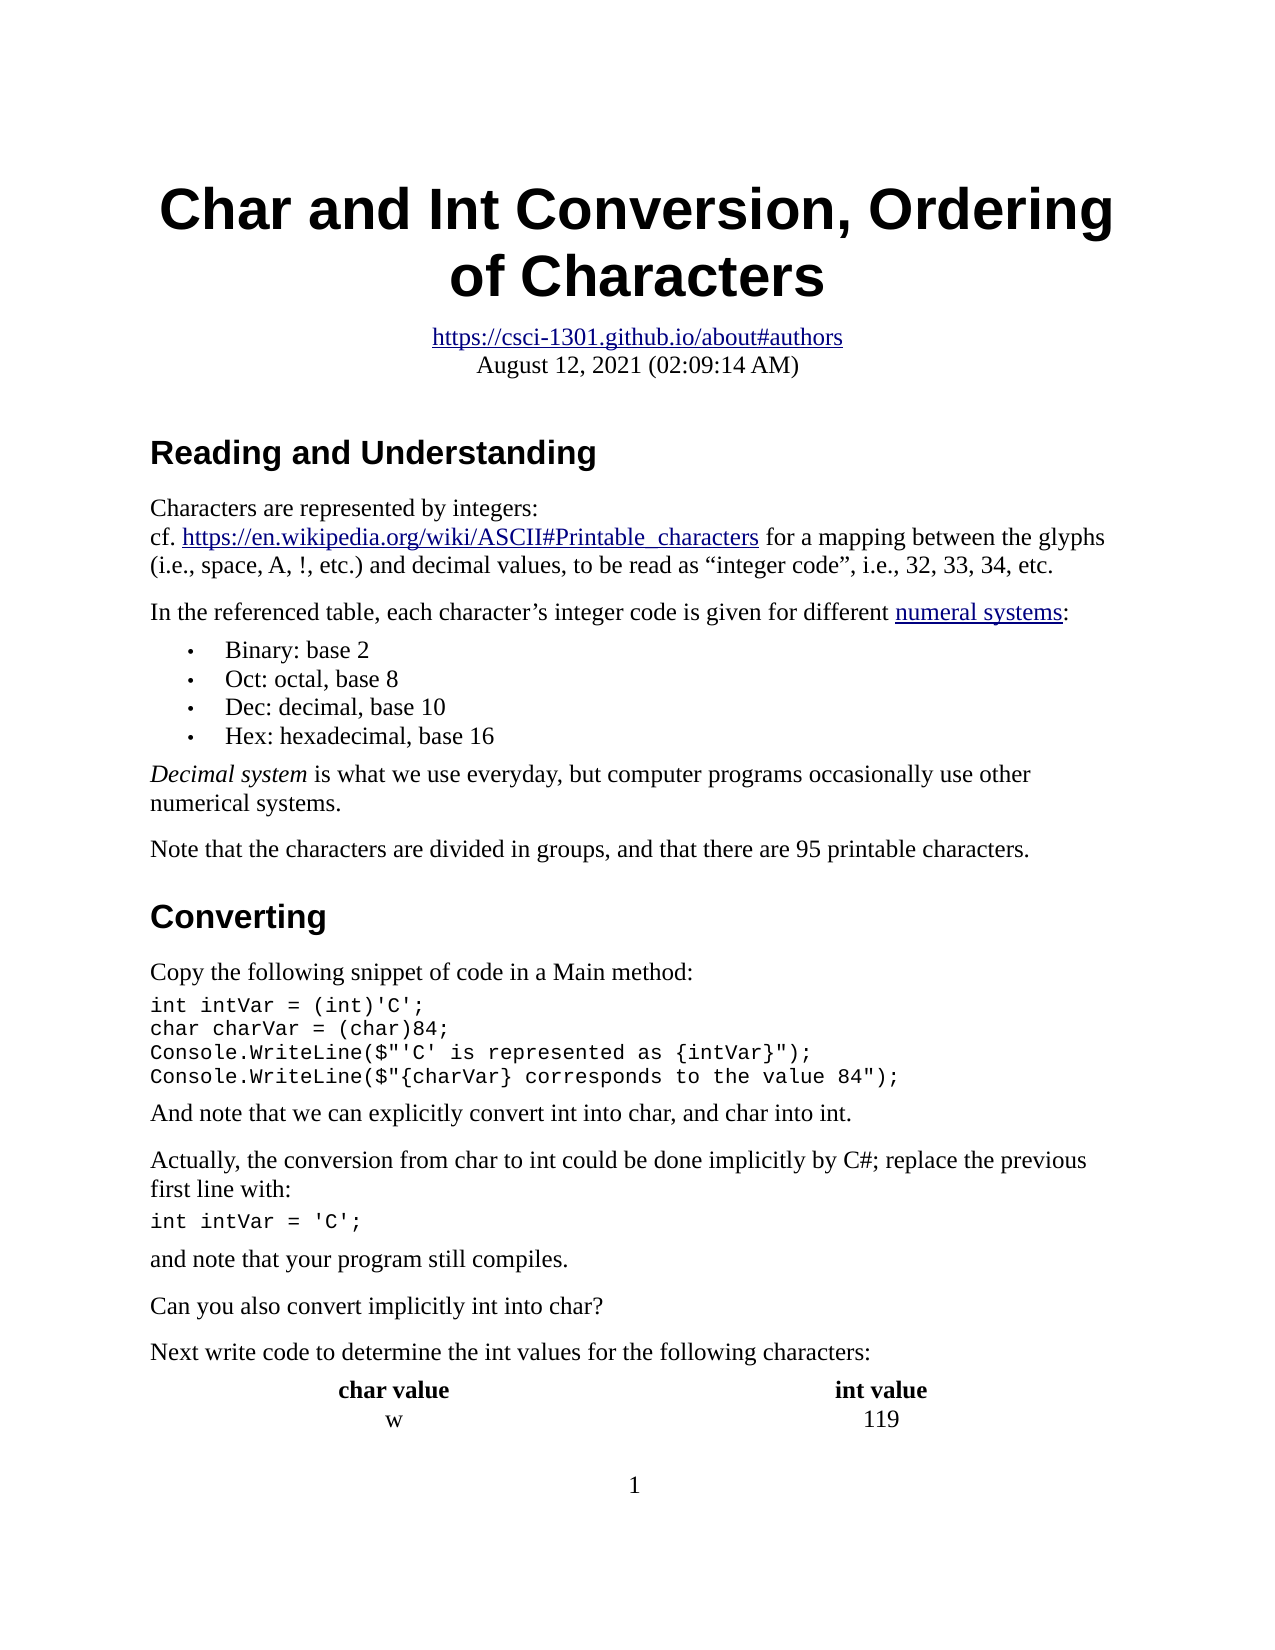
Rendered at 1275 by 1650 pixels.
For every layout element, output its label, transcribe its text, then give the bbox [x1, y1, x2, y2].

table_header char value [150, 1375, 637, 1404]
text Can you also convert implicitly int into char? [150, 1291, 1125, 1319]
table_cell w [150, 1404, 637, 1433]
text And note that we can explicitly convert int into char, and char into int. [150, 1098, 1125, 1127]
text August 12, 2021 (02:09:14 AM) [150, 350, 1125, 379]
list Oct: octal, base 8 [187, 664, 1125, 692]
text https://csci-1301.github.io/about#authors [150, 322, 1125, 350]
text Actually, the conversion from char to int could be done implicitly by C#; replace the previous first line with: [150, 1145, 1125, 1202]
text int intVar = (int)'C'; [150, 995, 1125, 1018]
text int intVar = 'C'; [150, 1211, 1125, 1235]
text char charVar = (char)84; [150, 1018, 1125, 1042]
text Copy the following snippet of code in a Main method: [150, 957, 1125, 986]
list Dec: decimal, base 10 [187, 692, 1125, 721]
text Characters are represented by integers: cf. https://en.wikipedia.org/wiki/ASCII#Printable_characters for a mapping between the glyphs (i.e., space, A, !, etc.) and decimal values, to be read as “integer code”, i.e., 32, 33, 34, etc. [150, 493, 1125, 579]
text Console.WriteLine($"{charVar} corresponds to the value 84"); [150, 1066, 1125, 1089]
text Decimal system is what we use everyday, but computer programs occasionally use other numerical systems. [150, 759, 1125, 816]
title Char and Int Conversion, Ordering of Characters [150, 175, 1125, 309]
list Binary: base 2 [187, 635, 1125, 664]
text Next write code to determine the int values for the following characters: [150, 1337, 1125, 1366]
table_header int value [638, 1375, 1125, 1404]
text and note that your program still compiles. [150, 1244, 1125, 1273]
subtitle Reading and Understanding [150, 433, 1125, 472]
subtitle Converting [150, 897, 1125, 936]
text In the referenced table, each character’s integer code is given for different numeral systems: [150, 597, 1125, 626]
text Console.WriteLine($"'C' is represented as {intVar}"); [150, 1042, 1125, 1066]
table_cell 119 [638, 1404, 1125, 1433]
text Note that the characters are divided in groups, and that there are 95 printable characters. [150, 834, 1125, 863]
list Hex: hexadecimal, base 16 [187, 721, 1125, 750]
